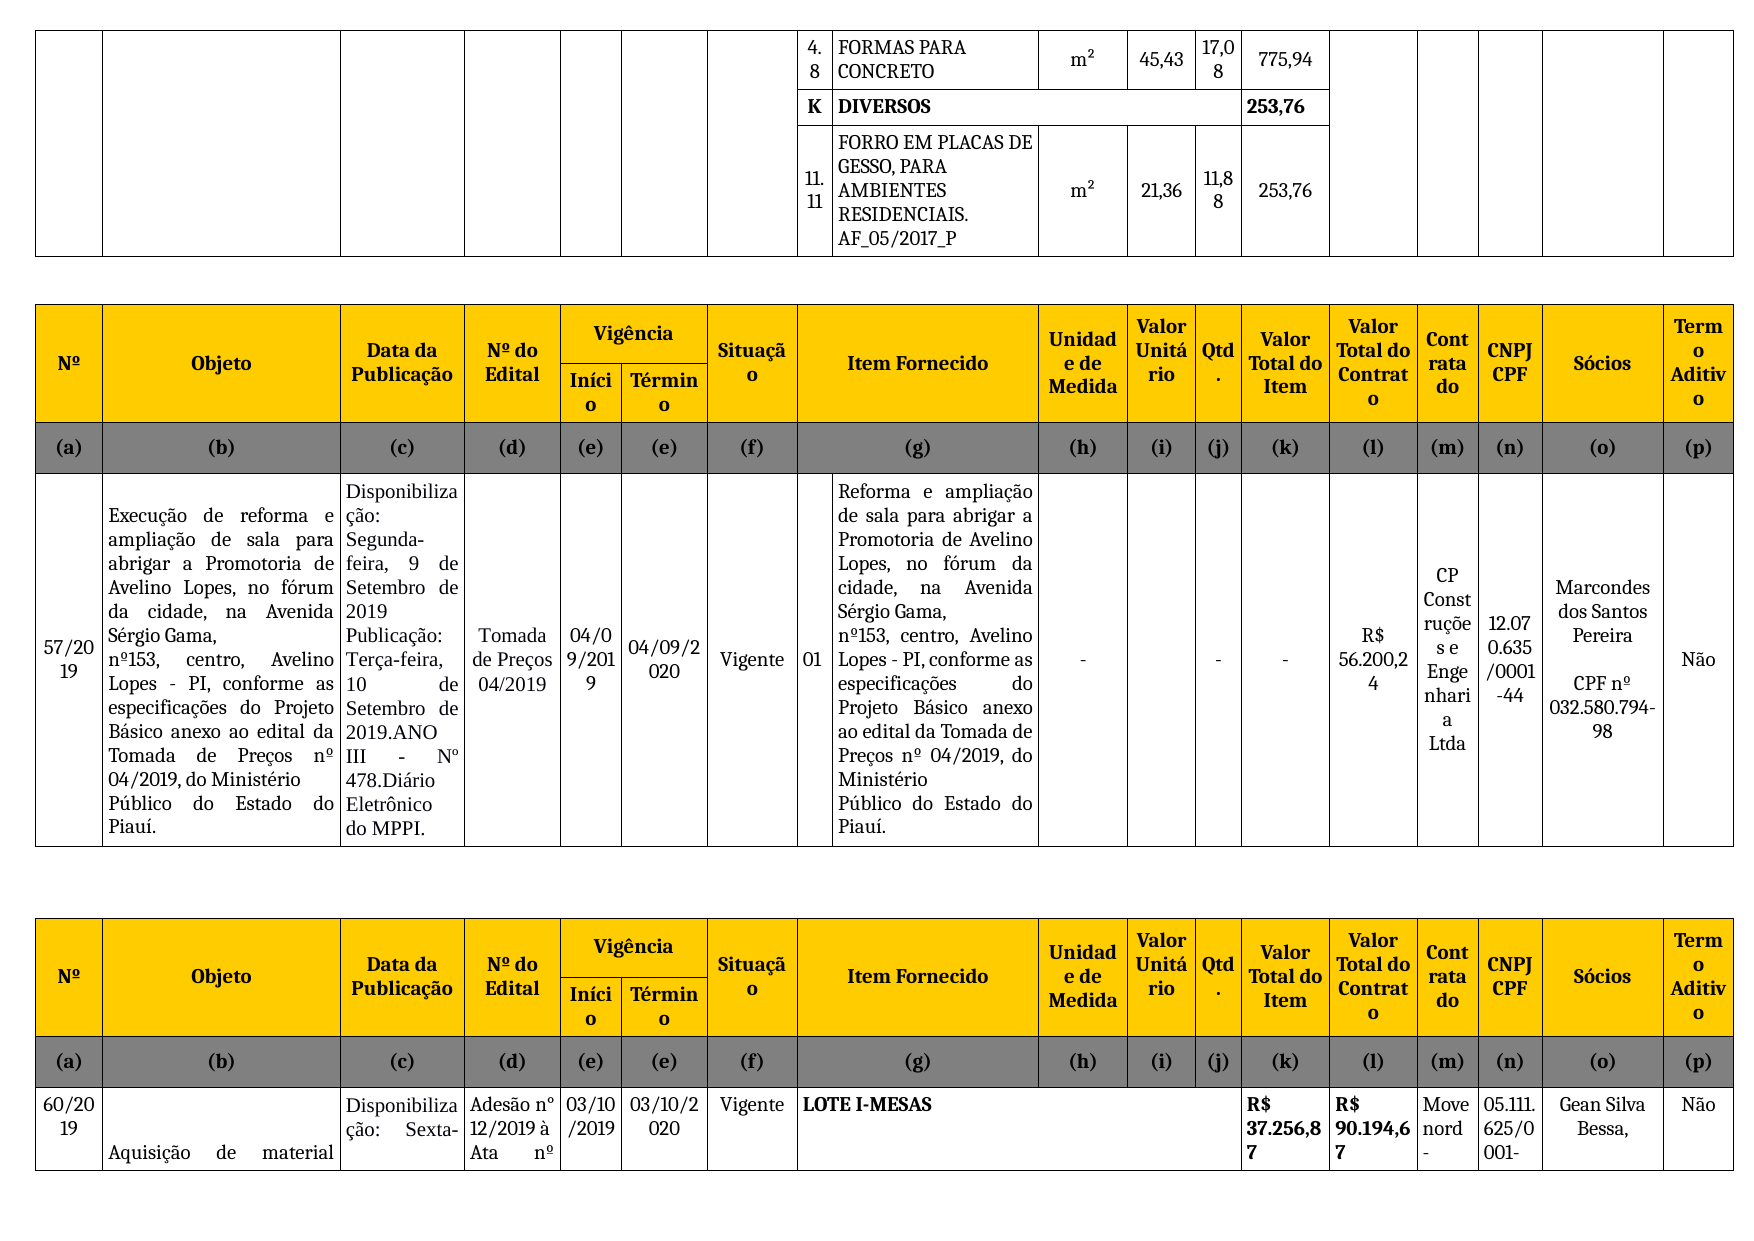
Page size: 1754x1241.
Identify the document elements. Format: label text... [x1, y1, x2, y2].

table_cell 03/10/2020 [622, 1088, 707, 1170]
table_cell (d) [465, 1037, 560, 1087]
table_cell DIVERSOS [833, 90, 1241, 124]
table_cell [1664, 31, 1733, 256]
table_cell 21,36 [1128, 126, 1195, 256]
table_cell (e) [561, 423, 621, 473]
table_header Nº [36, 919, 102, 1036]
table_header Valor Total do Item [1242, 919, 1329, 1036]
table_cell m² [1039, 126, 1127, 256]
table_cell LOTE I-MESAS [798, 1088, 1241, 1170]
table_header CNPJ CPF [1479, 919, 1542, 1036]
table_cell (m) [1418, 1037, 1478, 1087]
table_cell Aquisição de material [103, 1088, 340, 1170]
table_cell (l) [1330, 423, 1417, 473]
table_cell (b) [103, 423, 340, 473]
table_cell (n) [1479, 423, 1542, 473]
table_cell [1330, 31, 1417, 256]
table_cell Marcondes dos Santos Pereira CPF nº 032.580.794-98 [1543, 474, 1663, 846]
table_cell (k) [1242, 423, 1329, 473]
table_cell Não [1664, 1088, 1733, 1170]
table_header Situação [708, 305, 797, 422]
table_cell 11,88 [1196, 126, 1241, 256]
table_cell 11.11 [798, 126, 832, 256]
table_header Valor Unitário [1128, 919, 1195, 1036]
table_header Vigência [561, 919, 707, 977]
table_cell [1543, 31, 1663, 256]
table_cell 05.111.625/0001- [1479, 1088, 1542, 1170]
table_header Termo Aditivo [1664, 919, 1733, 1036]
table_cell Término [622, 364, 707, 422]
table_cell 04/09/2019 [561, 474, 621, 846]
table_header Valor Total do Item [1242, 305, 1329, 422]
table_cell Movenord [1418, 1088, 1478, 1170]
table_cell - [1242, 474, 1329, 846]
table_cell (a) [36, 423, 102, 473]
table_cell (l) [1330, 1037, 1417, 1087]
table_cell 45,43 [1128, 31, 1195, 89]
table_cell m² [1039, 31, 1127, 89]
table_cell Início [561, 978, 621, 1036]
table_header Valor Total do Contrato [1330, 919, 1417, 1036]
table_cell - [1039, 474, 1127, 846]
table_header Unidade de Medida [1039, 919, 1127, 1036]
table_cell (i) [1128, 423, 1195, 473]
table_cell [561, 31, 621, 256]
table_cell [465, 31, 560, 256]
table_header Unidade de Medida [1039, 305, 1127, 422]
table_header Contratado [1418, 919, 1478, 1036]
table_header Item Fornecido [798, 305, 1038, 422]
table_cell (g) [798, 423, 1038, 473]
table_cell (a) [36, 1037, 102, 1087]
table_cell (e) [561, 1037, 621, 1087]
table_cell 12.070.635/0001-44 [1479, 474, 1542, 846]
table_cell R$ 56.200,24 [1330, 474, 1417, 846]
table_cell Tomada de Preços 04/2019 [465, 474, 560, 846]
table_header Sócios [1543, 919, 1663, 1036]
table_header Contratado [1418, 305, 1478, 422]
table_cell (j) [1196, 423, 1241, 473]
table_header Objeto [103, 919, 340, 1036]
table_cell Vigente [708, 1088, 797, 1170]
table_cell [103, 31, 340, 256]
table_cell Reforma e ampliação de sala para abrigar a Promotoria de Avelino Lopes, no fórum da cidade, na Avenida Sérgio Gama, nº153, centro, Avelino Lopes - PI, conforme as especificações do Projeto Básico anexo ao edital da Tomada de Preços nº 04/2019, do Ministério Público do Estado do Piauí. [833, 474, 1038, 846]
table_cell 4.8 [798, 31, 832, 89]
table_cell (c) [341, 423, 464, 473]
table_cell Adesão n° 12/2019 à Ata nº [465, 1088, 560, 1170]
table_cell (h) [1039, 1037, 1127, 1087]
table_header Valor Total do Contrato [1330, 305, 1417, 422]
table_header Vigência [561, 305, 707, 363]
table_cell (m) [1418, 423, 1478, 473]
table_cell Disponibilização: Sexta- [341, 1088, 464, 1170]
table_cell Disponibilização: Segunda-feira, 9 de Setembro de 2019 Publicação: Terça-feira, 10 de Setembro de 2019.ANO III - Nº 478.Diário Eletrônico do MPPI. [341, 474, 464, 846]
table_cell [622, 31, 707, 256]
table_header Data da Publicação [341, 305, 464, 422]
table_header Qtd. [1196, 305, 1241, 422]
table_cell 60/2019 [36, 1088, 102, 1170]
table_cell [341, 31, 464, 256]
table_header Nº do Edital [465, 305, 560, 422]
table_header Qtd. [1196, 919, 1241, 1036]
table_cell (g) [798, 1037, 1038, 1087]
table_cell (d) [465, 423, 560, 473]
table_header Termo Aditivo [1664, 305, 1733, 422]
table_cell FORMAS PARA CONCRETO [833, 31, 1038, 89]
table_cell (e) [622, 423, 707, 473]
table_header Nº [36, 305, 102, 422]
table_cell (c) [341, 1037, 464, 1087]
table_header Valor Unitário [1128, 305, 1195, 422]
table_header Data da Publicação [341, 919, 464, 1036]
table_cell Gean Silva Bessa, [1543, 1088, 1663, 1170]
table_cell (o) [1543, 423, 1663, 473]
table_cell R$ 37.256,87 [1242, 1088, 1329, 1170]
table_header Sócios [1543, 305, 1663, 422]
table_cell (e) [622, 1037, 707, 1087]
table_cell FORRO EM PLACAS DE GESSO, PARA AMBIENTES RESIDENCIAIS. AF_05/2017_P [833, 126, 1038, 256]
table_cell Término [622, 978, 707, 1036]
table_cell 253,76 [1242, 90, 1329, 124]
table_cell R$ 90.194,67 [1330, 1088, 1417, 1170]
table_cell CP Construções e Engenharia Ltda [1418, 474, 1478, 846]
table_cell [1128, 474, 1195, 846]
table_cell 01 [798, 474, 832, 846]
table_header Situação [708, 919, 797, 1036]
table_cell (f) [708, 423, 797, 473]
table_cell 17,08 [1196, 31, 1241, 89]
table_cell [1418, 31, 1478, 256]
table_cell (k) [1242, 1037, 1329, 1087]
table_header Objeto [103, 305, 340, 422]
table_cell (b) [103, 1037, 340, 1087]
table_cell [36, 31, 102, 256]
table_cell 57/2019 [36, 474, 102, 846]
table_cell Vigente [708, 474, 797, 846]
table_cell 04/09/2020 [622, 474, 707, 846]
table_header Nº do Edital [465, 919, 560, 1036]
table_cell (f) [708, 1037, 797, 1087]
table_cell (j) [1196, 1037, 1241, 1087]
table_cell 253,76 [1242, 126, 1329, 256]
table_cell Início [561, 364, 621, 422]
table_cell (p) [1664, 1037, 1733, 1087]
table_cell (h) [1039, 423, 1127, 473]
table_cell K [798, 90, 832, 124]
table_header Item Fornecido [798, 919, 1038, 1036]
table_cell - [1196, 474, 1241, 846]
table_cell (o) [1543, 1037, 1663, 1087]
table_cell (i) [1128, 1037, 1195, 1087]
table_cell (n) [1479, 1037, 1542, 1087]
table_cell (p) [1664, 423, 1733, 473]
table_cell Não [1664, 474, 1733, 846]
table_cell 775,94 [1242, 31, 1329, 89]
table_header CNPJ CPF [1479, 305, 1542, 422]
table_cell [1479, 31, 1542, 256]
table_cell [708, 31, 797, 256]
table_cell 03/10/2019 [561, 1088, 621, 1170]
table_cell Execução de reforma e ampliação de sala para abrigar a Promotoria de Avelino Lopes, no fórum da cidade, na Avenida Sérgio Gama, nº153, centro, Avelino Lopes - PI, conforme as especificações do Projeto Básico anexo ao edital da Tomada de Preços nº 04/2019, do Ministério Público do Estado do Piauí. [103, 474, 340, 846]
